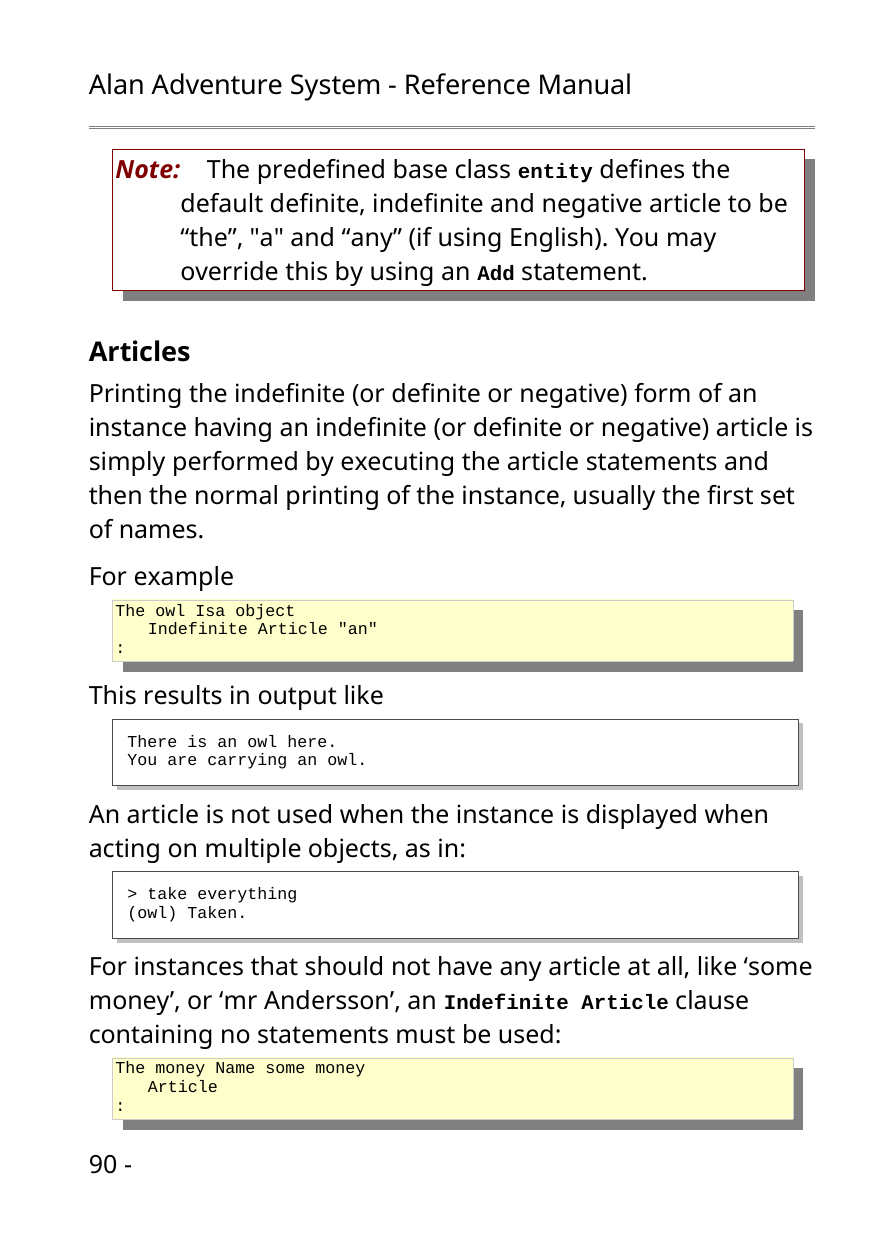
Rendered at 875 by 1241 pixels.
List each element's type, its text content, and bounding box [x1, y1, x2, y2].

text For instances that should not have any article at all, like ‘some money’, or ‘mr Andersson’, an Indefinite Article clause containing no statements must be used: [88, 949, 815, 1051]
text This results in output like [88, 678, 815, 712]
text For example [88, 559, 815, 593]
subtitle Articles [88, 332, 815, 369]
text An article is not used when the instance is displayed when acting on multiple objects, as in: [88, 797, 815, 864]
text The owl Isa object Indefinite Article "an" : [113, 601, 793, 661]
list The predefined base class entity defines the default definite, indefinite and negative article to be “the”, "a" and “any” (if using English). You may override this by using an Add statement. [113, 150, 804, 290]
text There is an owl here. You are carrying an owl. [113, 720, 798, 785]
text Printing the indefinite (or definite or negative) form of an instance having an indefinite (or definite or negative) article is simply performed by executing the article statements and then the normal printing of the instance, usually the first set of names. [88, 376, 815, 546]
text > take everything (owl) Taken. [113, 872, 798, 938]
text The money Name some money Article : [113, 1059, 793, 1119]
